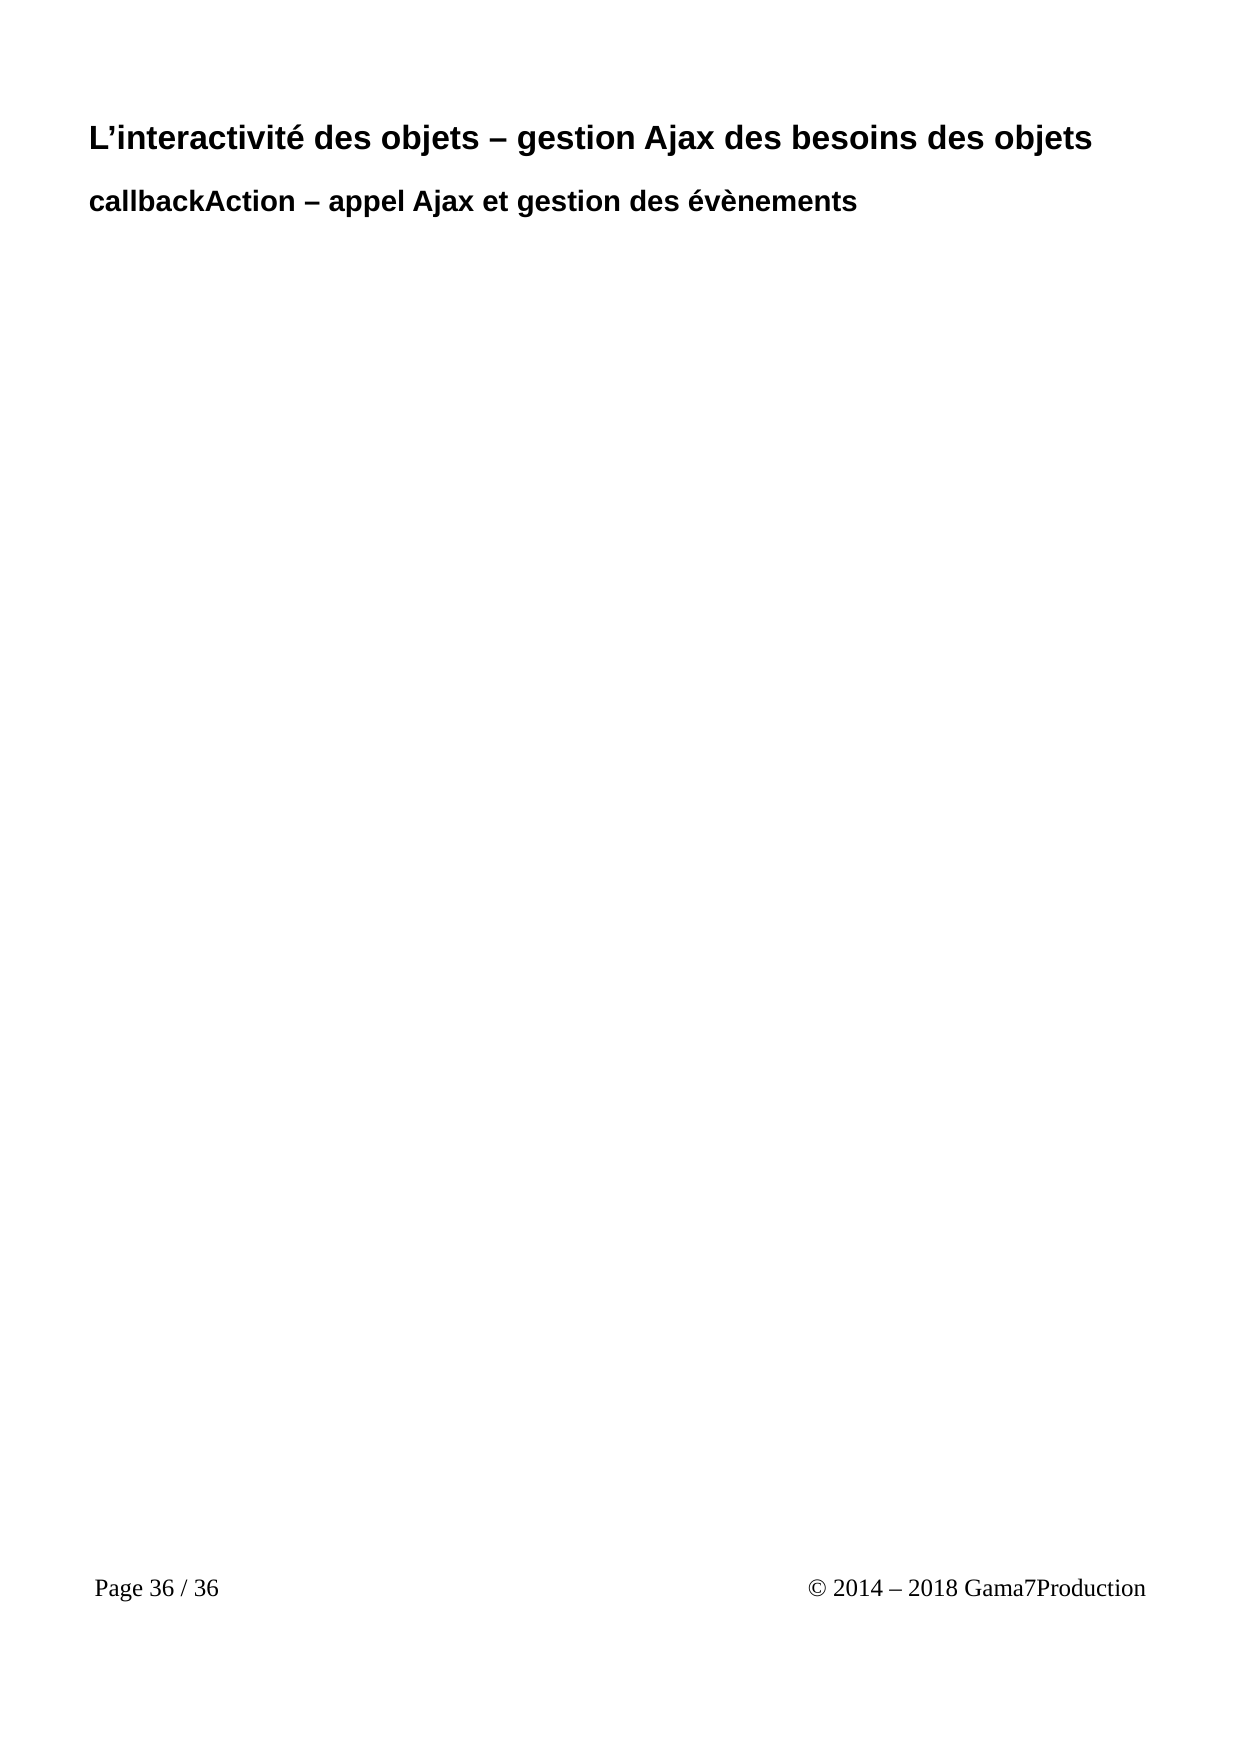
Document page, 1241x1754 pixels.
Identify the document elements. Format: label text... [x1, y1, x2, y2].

subtitle L’interactivité des objets – gestion Ajax des besoins des objets [88, 118, 1152, 157]
subtitle callbackAction – appel Ajax et gestion des évènements [88, 184, 1152, 218]
